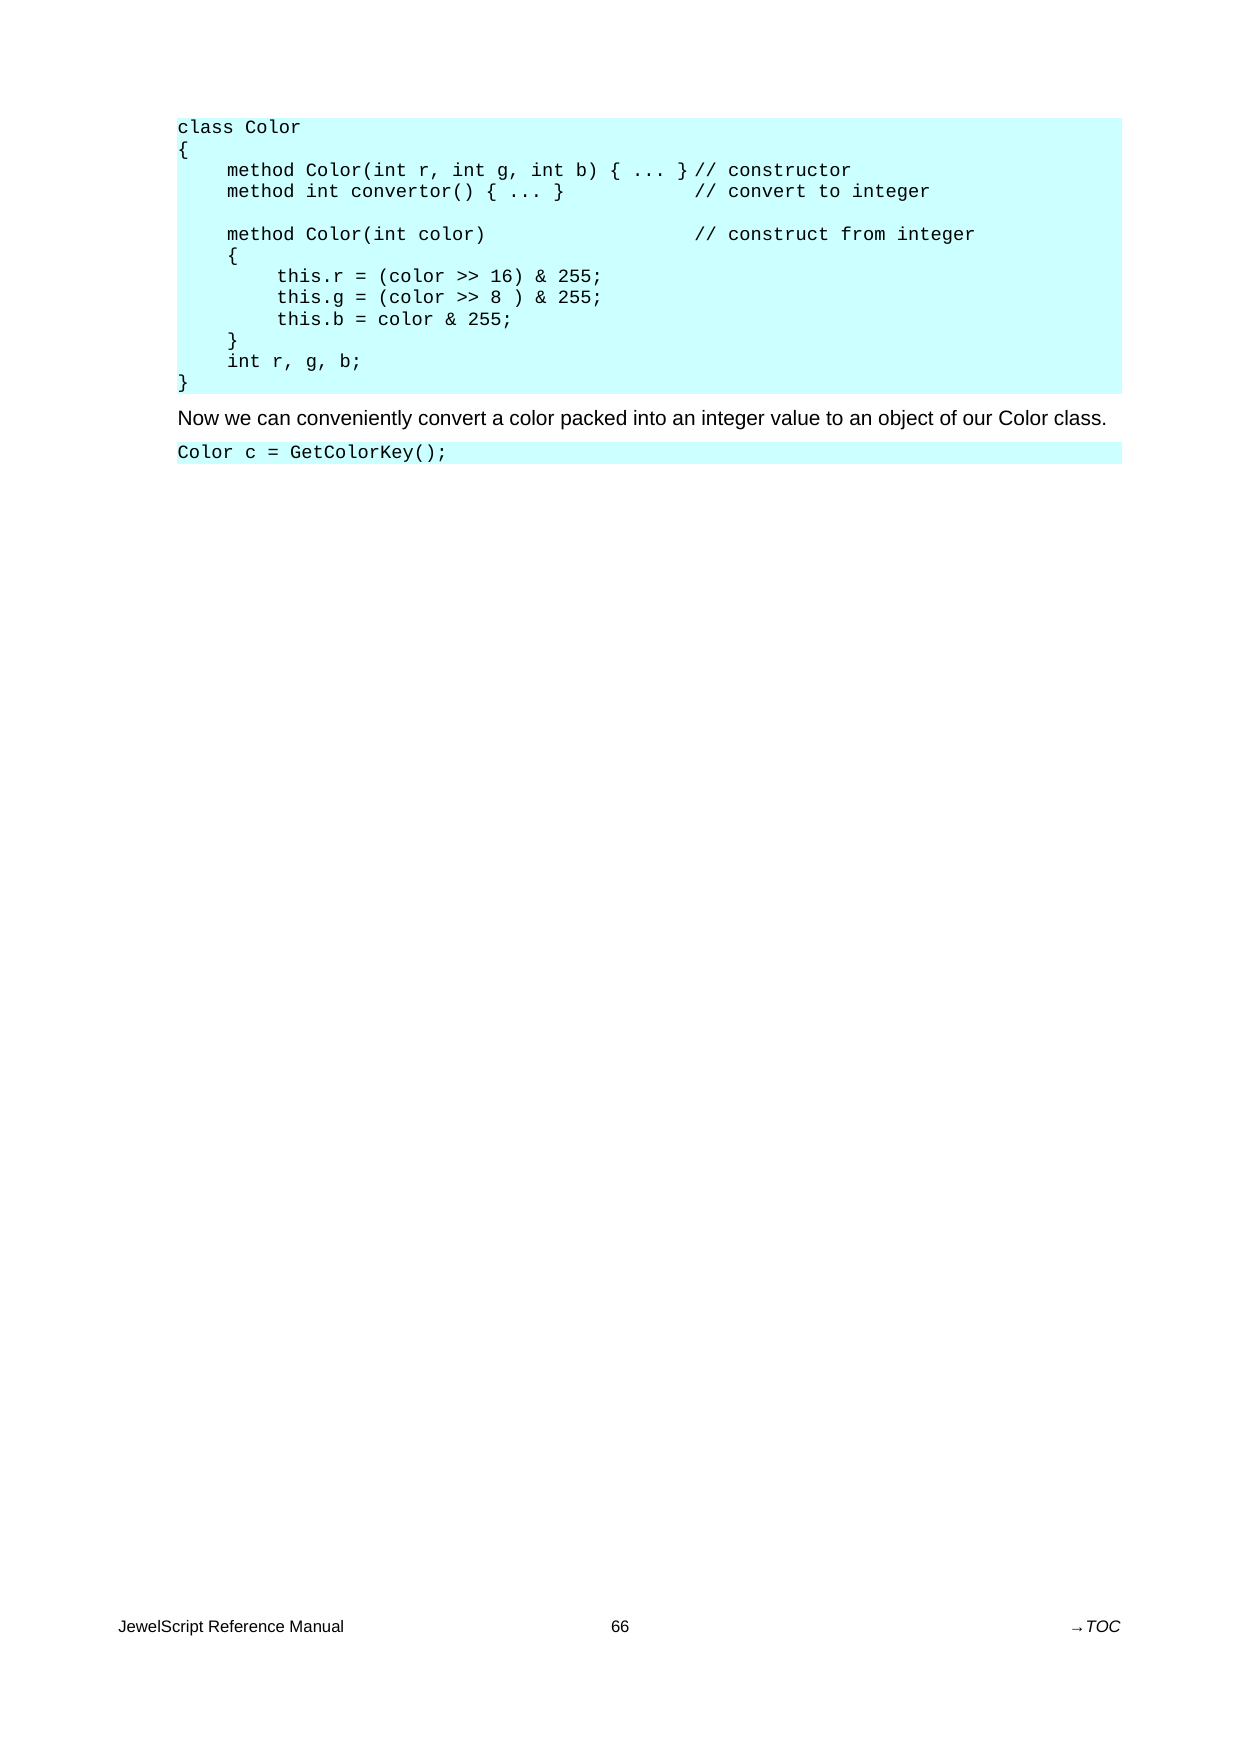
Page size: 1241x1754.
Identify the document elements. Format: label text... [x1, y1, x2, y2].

text Now we can conveniently convert a color packed into an integer value to an object of our Color class. [177, 407, 1122, 430]
text Color c = GetColorKey(); [177, 442, 1122, 464]
text class Color { method Color(int r, int g, int b) { ... } // constructor method int convertor() { ... } // convert to integer method Color(int color) // construct from integer { this.r = (color >> 16) & 255; this.g = (color >> 8 ) & 255; this.b = color & 255; } int r, g, b; } [177, 118, 1122, 394]
